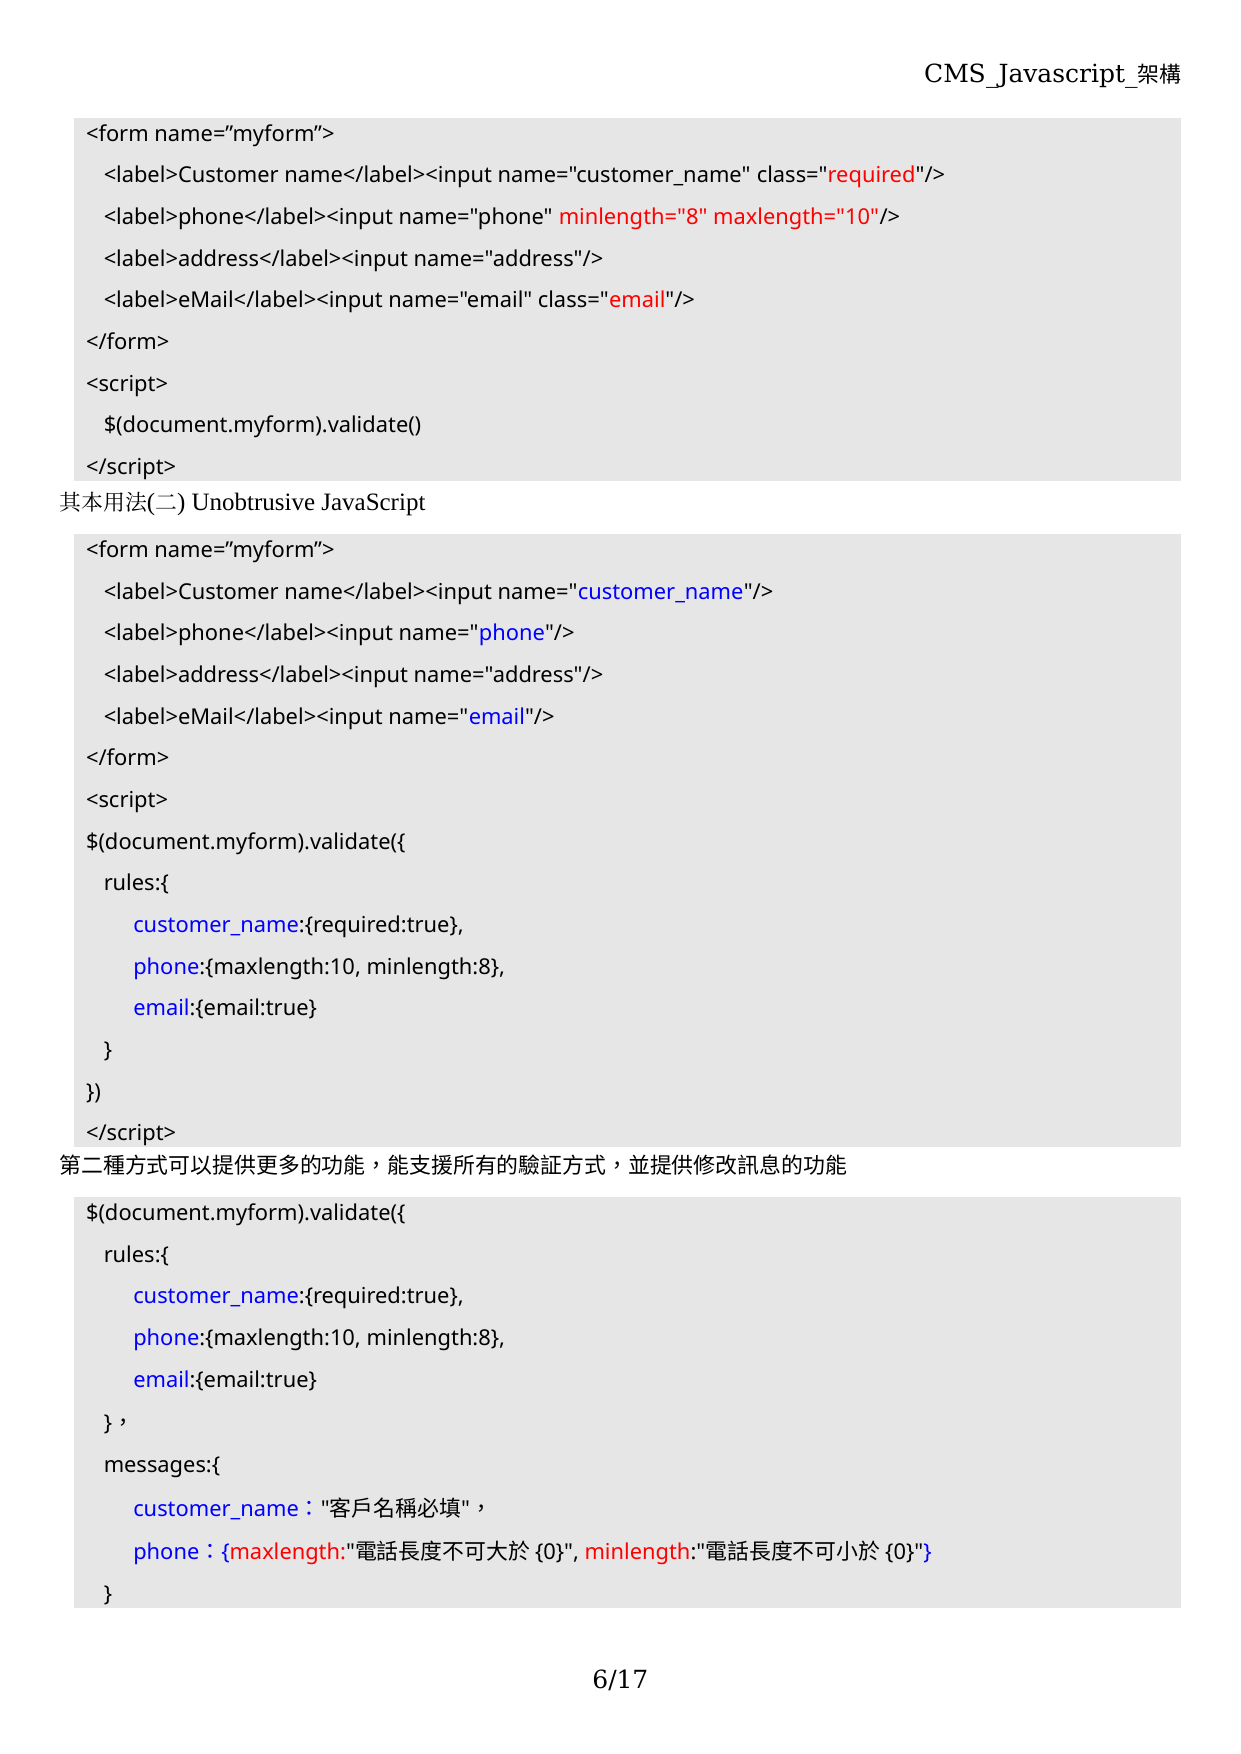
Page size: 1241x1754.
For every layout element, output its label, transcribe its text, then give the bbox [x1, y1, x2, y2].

text <label>Customer name</label><input name="customer_name"/> [74, 576, 1181, 605]
text 其本用法(二) Unobtrusive JavaScript [59, 487, 1181, 516]
text messages:{ [74, 1449, 1181, 1479]
text <label>eMail</label><input name="email"/> [74, 701, 1181, 730]
text customer_name："客戶名稱必填"， [74, 1491, 1181, 1522]
text $(document.myform).validate() [74, 409, 1181, 439]
text </form> [74, 742, 1181, 772]
text phone:{maxlength:10, minlength:8}, [74, 1322, 1181, 1352]
text </form> [74, 326, 1181, 356]
text }) [74, 1076, 1181, 1105]
text <label>Customer name</label><input name="customer_name" class="required"/> [74, 159, 1181, 189]
text <label>phone</label><input name="phone" minlength="8" maxlength="10"/> [74, 201, 1181, 231]
text <label>address</label><input name="address"/> [74, 243, 1181, 272]
text <label>eMail</label><input name="email" class="email"/> [74, 284, 1181, 314]
text rules:{ [74, 1239, 1181, 1268]
text <label>phone</label><input name="phone"/> [74, 617, 1181, 647]
text <script> [74, 784, 1181, 814]
text <script> [74, 368, 1181, 397]
text </script> [74, 1117, 1181, 1147]
text }， [74, 1405, 1181, 1437]
text <label>address</label><input name="address"/> [74, 659, 1181, 689]
text email:{email:true} [74, 1364, 1181, 1393]
text rules:{ [74, 867, 1181, 897]
text <form name=”myform”> [74, 118, 1181, 147]
text 第二種方式可以提供更多的功能，能支援所有的驗証方式，並提供修改訊息的功能 [59, 1153, 1181, 1178]
text $(document.myform).validate({ [74, 826, 1181, 855]
text customer_name:{required:true}, [74, 909, 1181, 939]
text $(document.myform).validate({ [74, 1197, 1181, 1227]
text } [74, 1034, 1181, 1064]
text email:{email:true} [74, 992, 1181, 1022]
text <form name=”myform”> [74, 534, 1181, 564]
text customer_name:{required:true}, [74, 1280, 1181, 1310]
text phone:{maxlength:10, minlength:8}, [74, 951, 1181, 980]
text phone：{maxlength:"電話長度不可大於 {0}", minlength:"電話長度不可小於 {0}"} [74, 1534, 1181, 1566]
text } [74, 1578, 1181, 1608]
text </script> [74, 451, 1181, 481]
